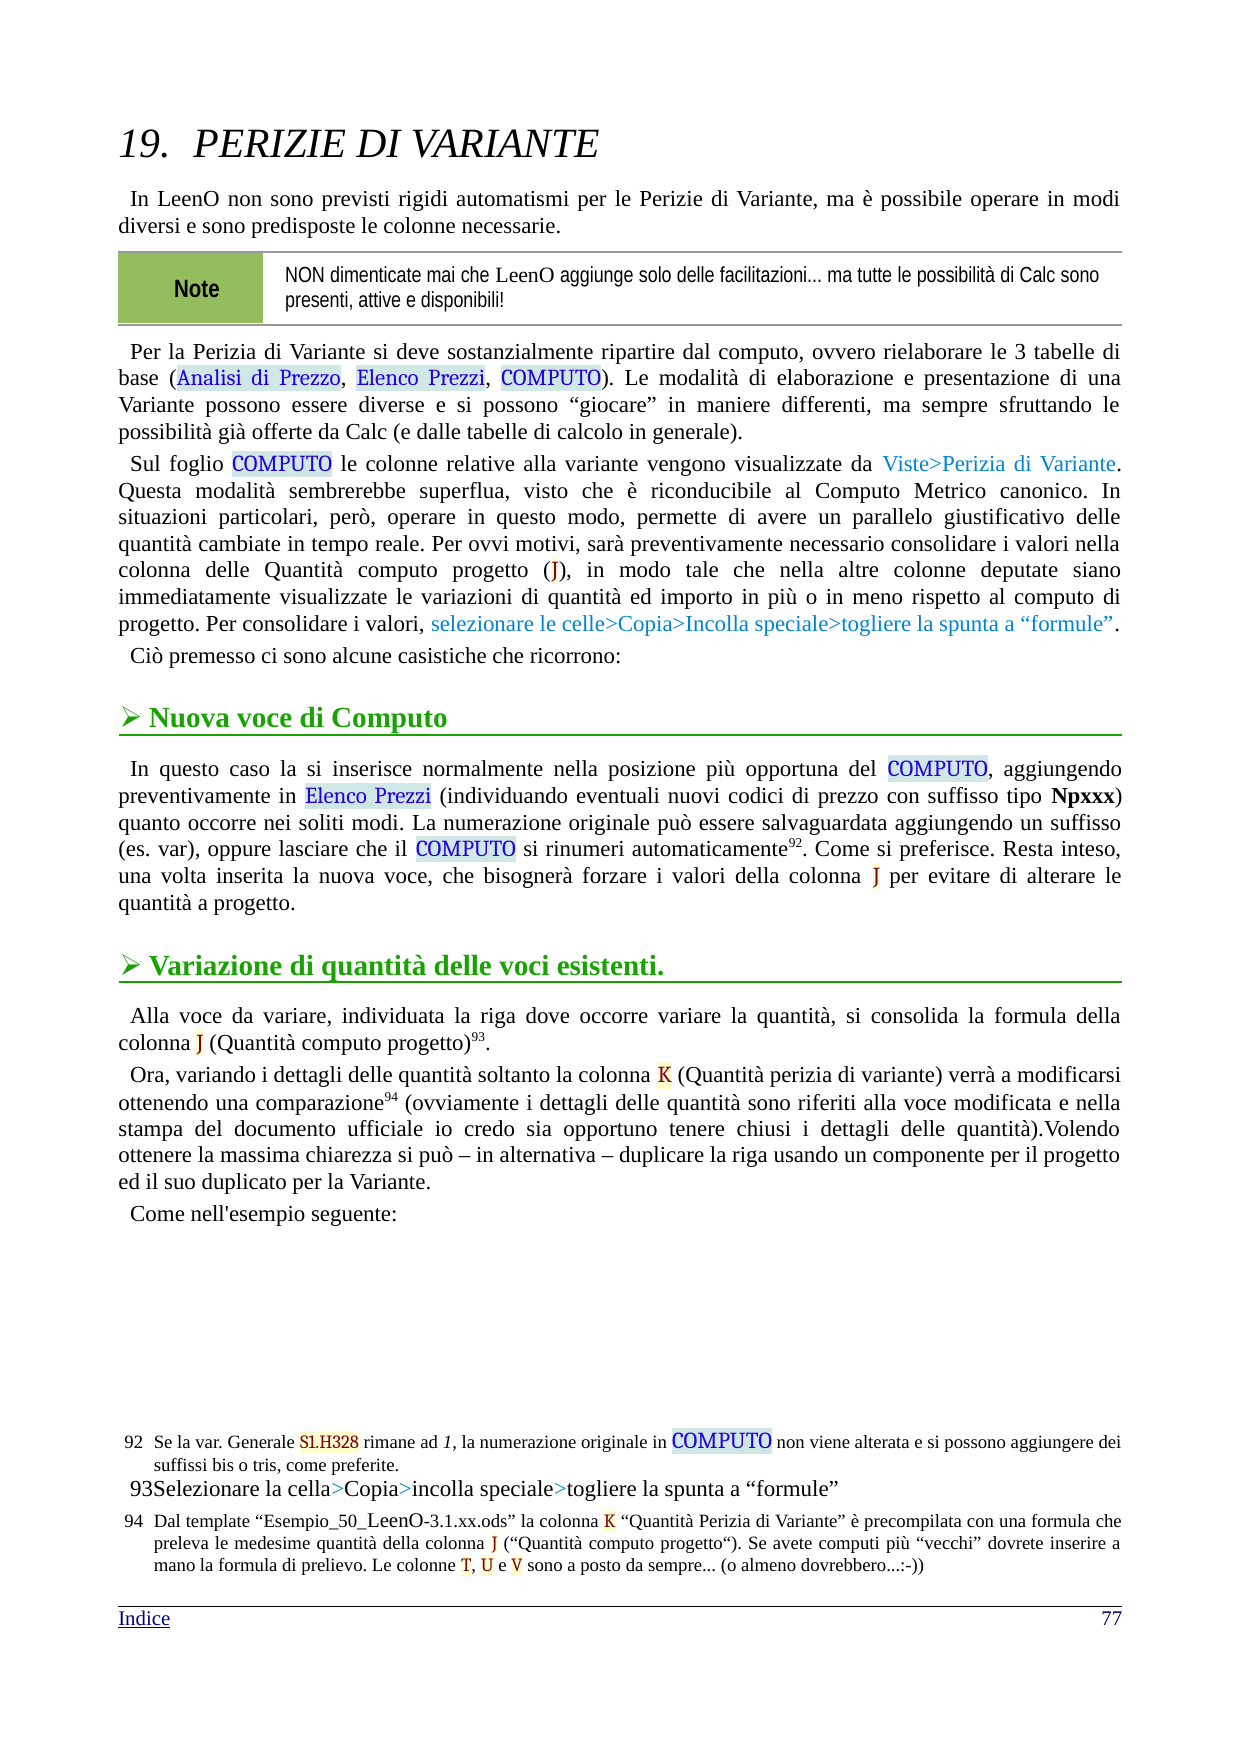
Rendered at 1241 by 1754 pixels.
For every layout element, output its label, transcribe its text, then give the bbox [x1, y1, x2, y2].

text Alla voce da variare, individuata la riga dove occorre variare la quantità, si consolida la formula della colonna J (Quantità computo progetto). [118, 1002, 1122, 1056]
text Sul foglio COMPUTO le colonne relative alla variante vengono visualizzate da Viste>Perizia di Variante. Questa modalità sembrerebbe superflua, visto che è riconducibile al Computo Metrico canonico. In situazioni particolari, però, operare in questo modo, permette di avere un parallelo giustificativo delle quantità cambiate in tempo reale. Per ovvi motivi, sarà preventivamente necessario consolidare i valori nella colonna delle Quantità computo progetto (J), in modo tale che nella altre colonne deputate siano immediatamente visualizzate le variazioni di quantità ed importo in più o in meno rispetto al computo di progetto. Per consolidare i valori, selezionare le celle>Copia>Incolla speciale>togliere la spunta a “formule”. [118, 450, 1122, 636]
text In LeenO non sono previsti rigidi automatismi per le Perizie di Variante, ma è possibile operare in modi diversi e sono predisposte le colonne necessarie. [118, 186, 1122, 238]
text Come nell'esempio seguente: [118, 1200, 1122, 1226]
text Per la Perizia di Variante si deve sostanzialmente ripartire dal computo, ovvero rielaborare le 3 tabelle di base (Analisi di Prezzo, Elenco Prezzi, COMPUTO). Le modalità di elaborazione e presentazione di una Variante possono essere diverse e si possono “giocare” in maniere differenti, ma sempre sfruttando le possibilità già offerte da Calc (e dalle tabelle di calcolo in generale). [118, 338, 1122, 444]
table_header NON dimenticate mai che LeenO aggiunge solo delle facilitazioni... ma tutte le possibilità di Calc sono presenti, attive e disponibili! [264, 253, 1122, 323]
table_header Note [118, 253, 263, 323]
text Ora, variando i dettagli delle quantità soltanto la colonna K (Quantità perizia di variante) verrà a modificarsi ottenendo una comparazione (ovviamente i dettagli delle quantità sono riferiti alla voce modificata e nella stampa del documento ufficiale io credo sia opportuno tenere chiusi i dettagli delle quantità).Volendo ottenere la massima chiarezza si può – in alternativa – duplicare la riga usando un componente per il progetto ed il suo duplicato per la Variante. [118, 1062, 1122, 1194]
subtitle PERIZIE DI VARIANTE [118, 118, 1122, 166]
subtitle Nuova voce di Computo [119, 700, 1122, 734]
text Selezionare la cella>Copia>incolla speciale>togliere la spunta a “formule” [118, 1475, 1122, 1502]
text Dal template “Esempio_50_LeenO-3.1.xx.ods” la colonna K “Quantità Perizia di Variante” è precompilata con una formula che preleva le medesime quantità della colonna J (“Quantità computo progetto“). Se avete computi più “vecchi” dovrete inserire a mano la formula di prelievo. Le colonne T, U e V sono a posto da sempre... (o almeno dovrebbero...:-)) [124, 1508, 1122, 1576]
text Se la var. Generale S1.H328 rimane ad 1, la numerazione originale in COMPUTO non viene alterata e si possono aggiungere dei suffissi bis o tris, come preferite. [124, 1427, 1122, 1475]
text Ciò premesso ci sono alcune casistiche che ricorrono: [118, 642, 1122, 668]
subtitle Variazione di quantità delle voci esistenti. [119, 948, 1122, 981]
text In questo caso la si inserisce normalmente nella posizione più opportuna del COMPUTO, aggiungendo preventivamente in Elenco Prezzi (individuando eventuali nuovi codici di prezzo con suffisso tipo Npxxx) quanto occorre nei soliti modi. La numerazione originale può essere salvaguardata aggiungendo un suffisso (es. var), oppure lasciare che il COMPUTO si rinumeri automaticamente. Come si preferisce. Resta inteso, una volta inserita la nuova voce, che bisognerà forzare i valori della colonna J per evitare di alterare le quantità a progetto. [118, 755, 1122, 916]
